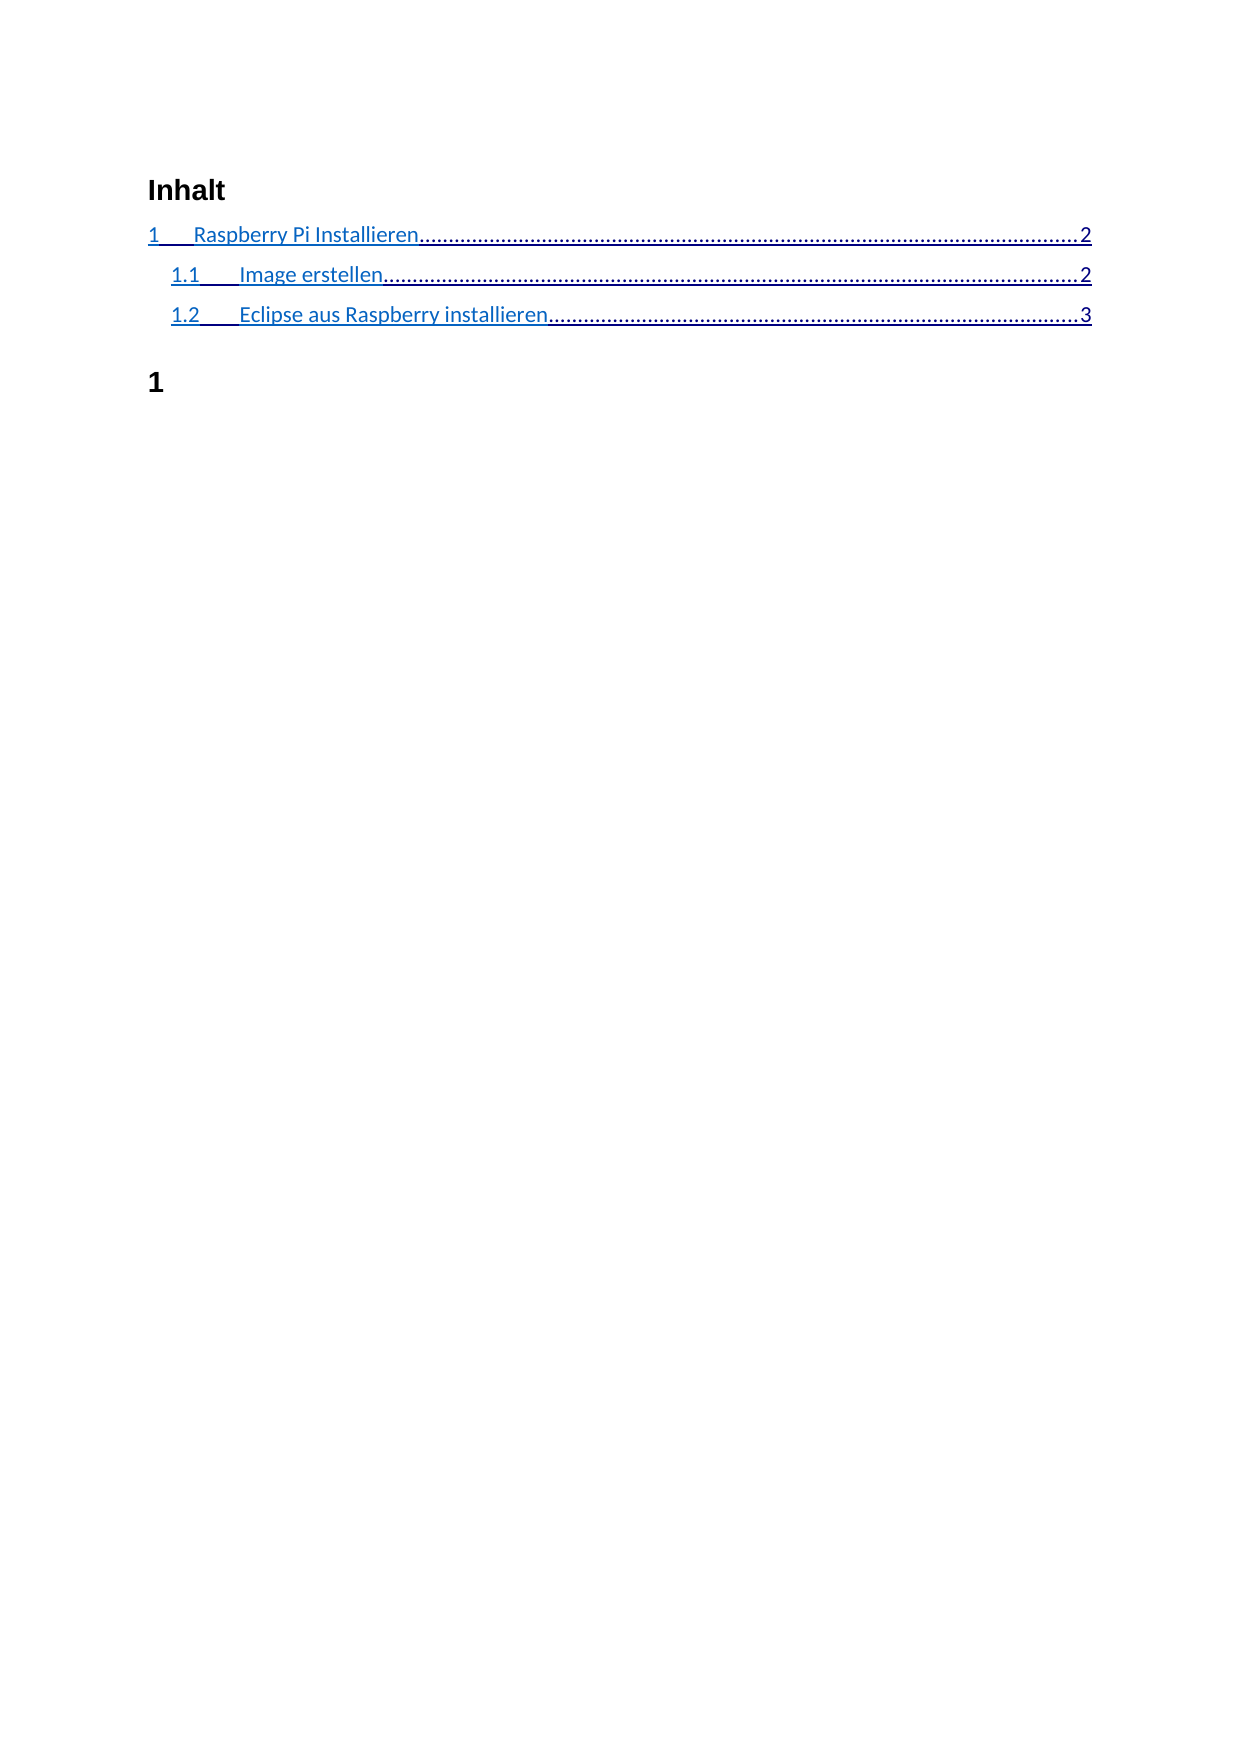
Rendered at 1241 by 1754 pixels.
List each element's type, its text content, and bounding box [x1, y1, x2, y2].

text Inhalt [148, 173, 1093, 206]
text 1.2 Eclipse aus Raspberry installieren 3 [171, 300, 1093, 328]
text 1.1 Image erstellen 2 [171, 260, 1093, 288]
text 1 Raspberry Pi Installieren 2 [148, 220, 1093, 248]
